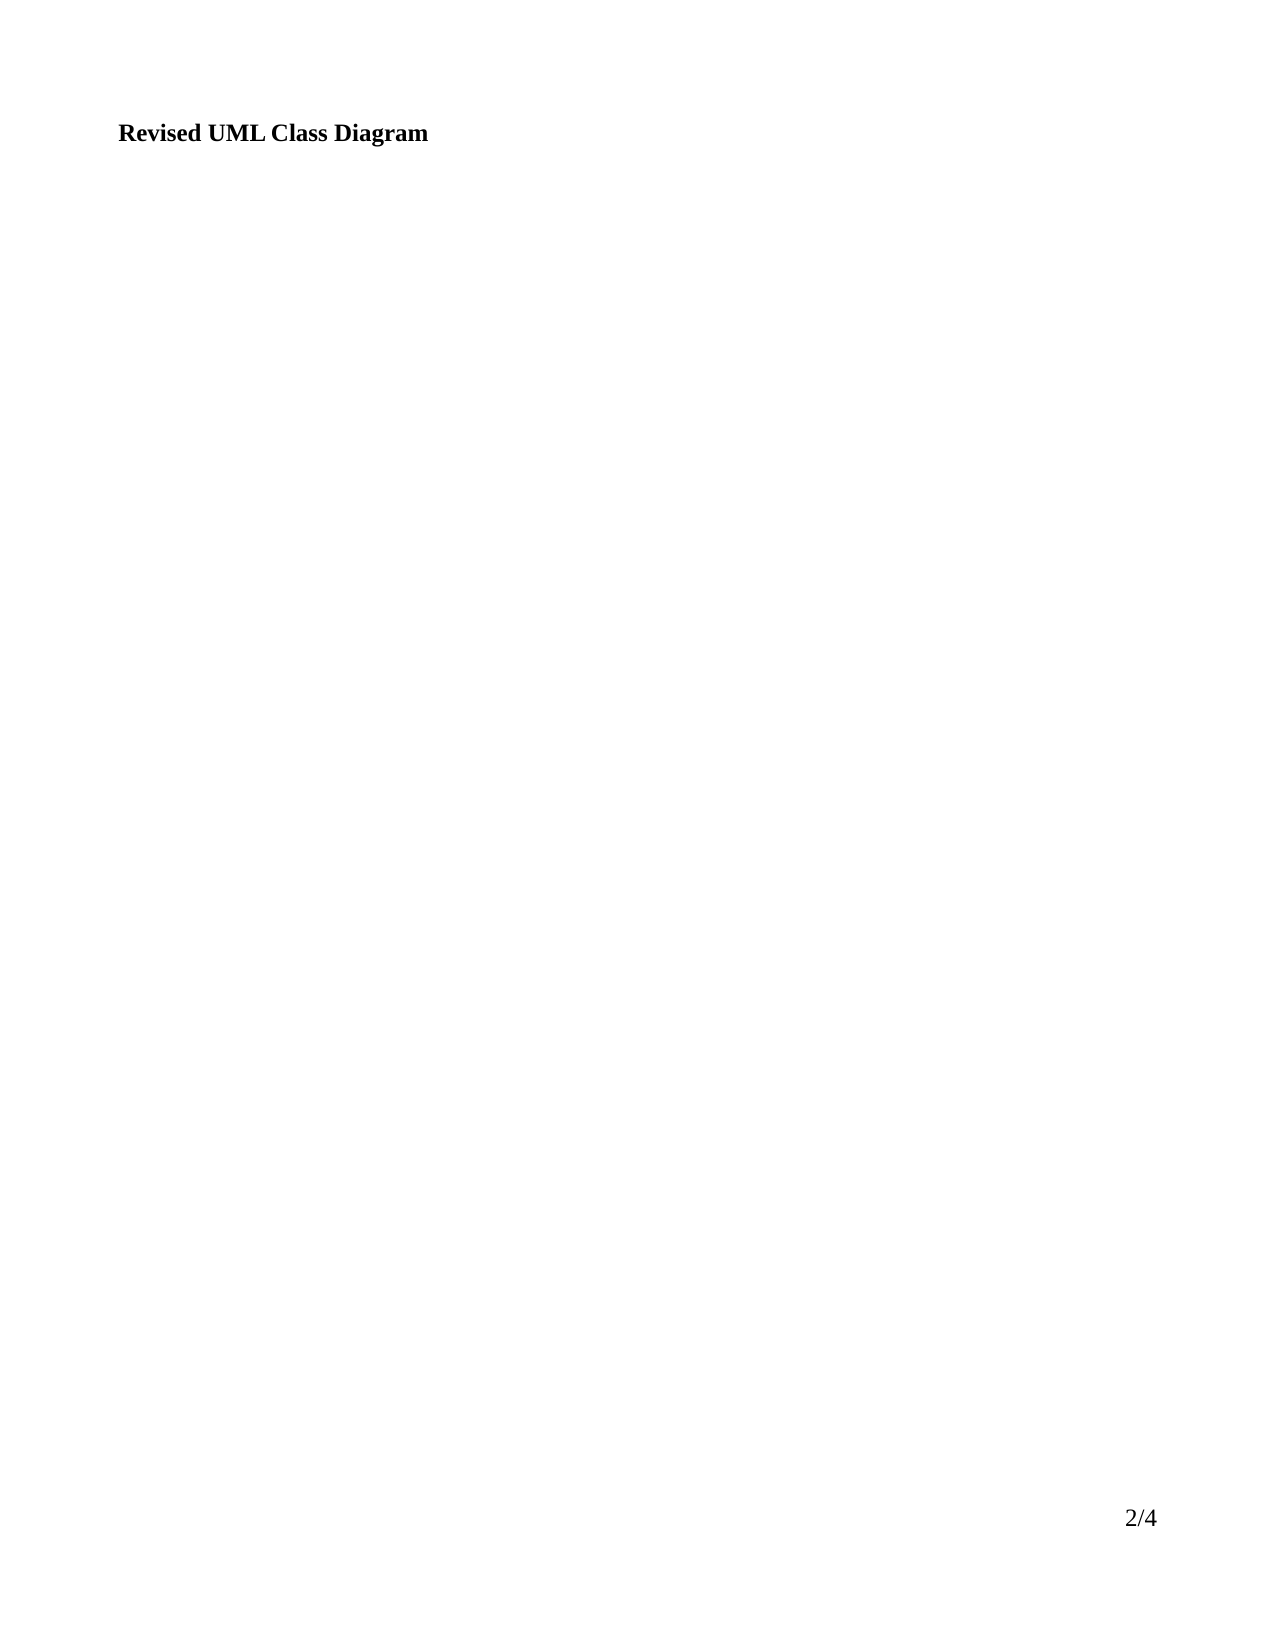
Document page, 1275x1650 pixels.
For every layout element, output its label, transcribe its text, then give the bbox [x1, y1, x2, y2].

text Revised UML Class Diagram [118, 118, 1157, 147]
